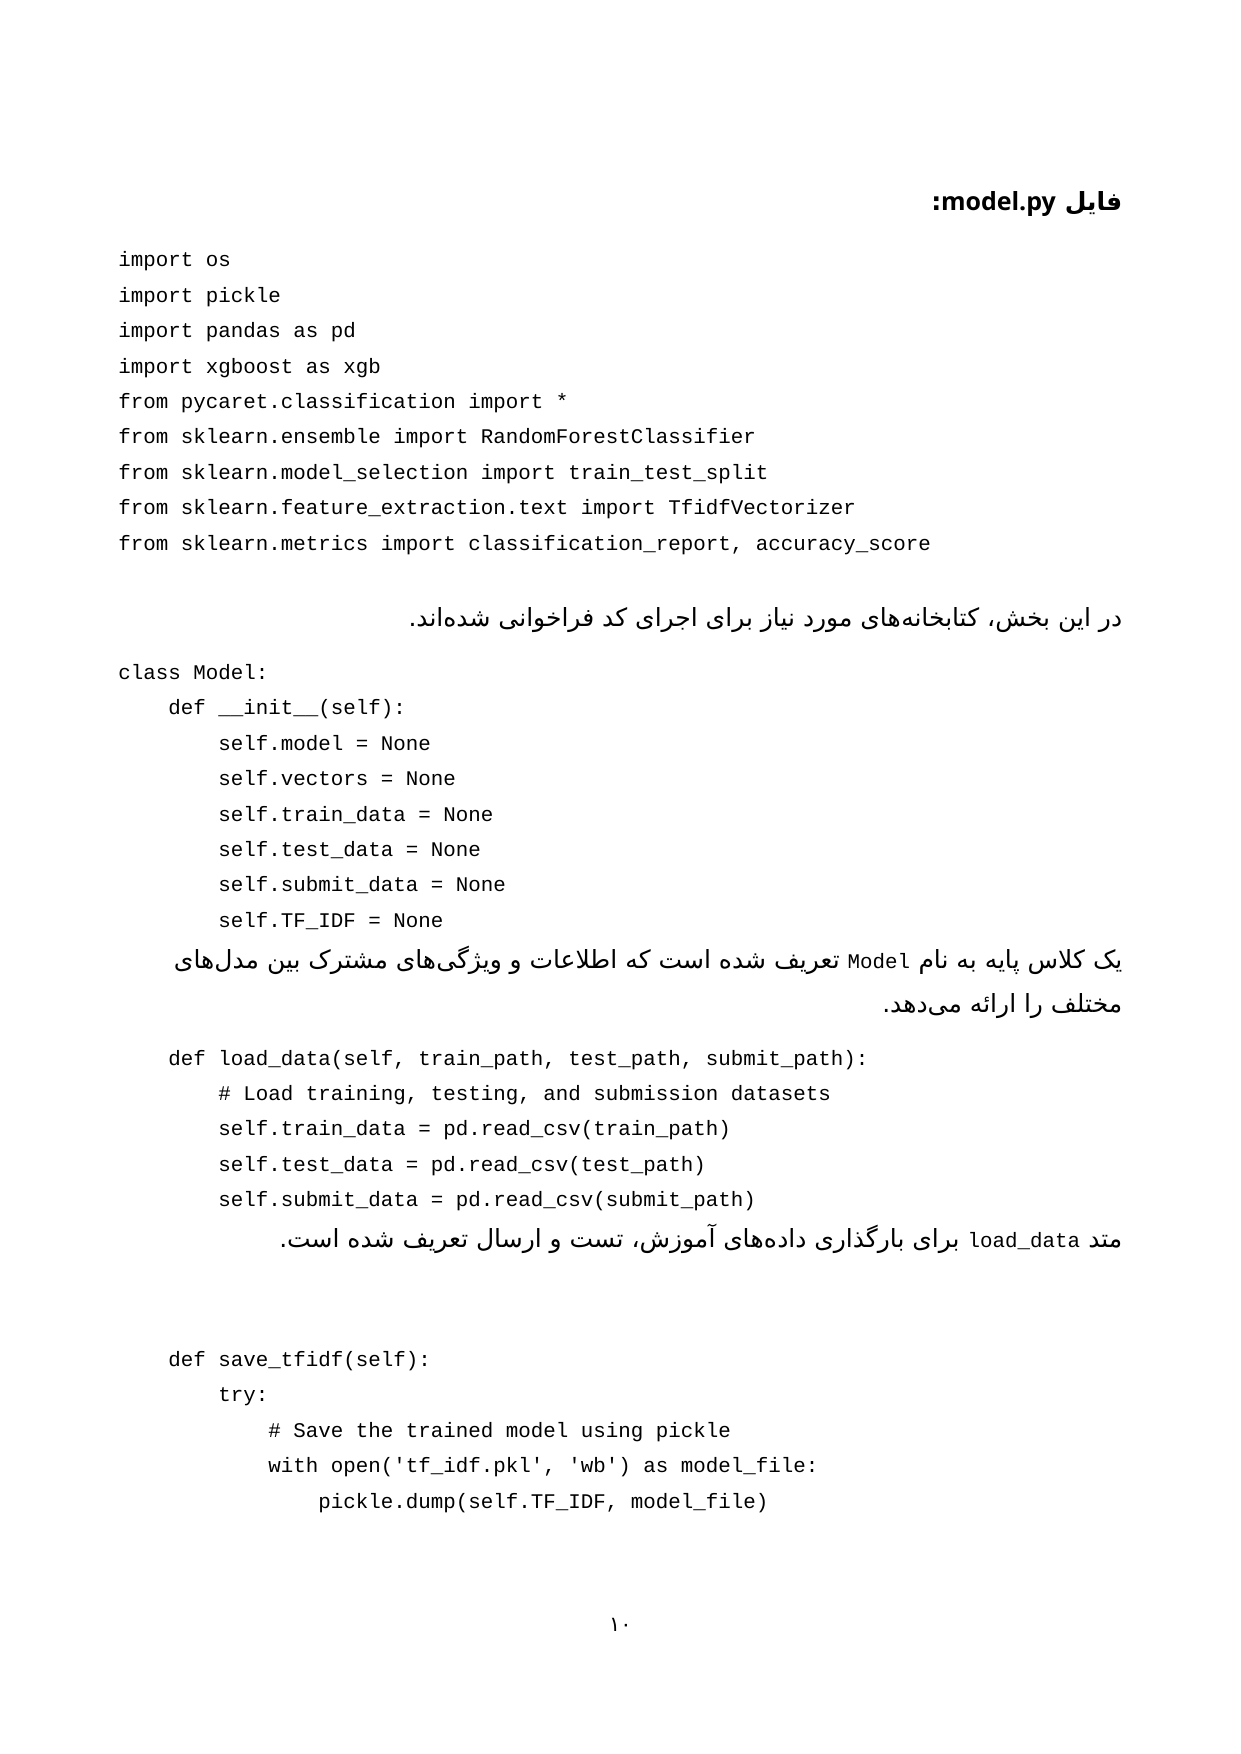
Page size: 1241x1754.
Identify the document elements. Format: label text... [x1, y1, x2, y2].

text self.test_data = None [118, 839, 1122, 863]
text def __init__(self): [118, 697, 1122, 721]
text self.submit_data = pd.read_csv(submit_path) [118, 1189, 1122, 1213]
text self.submit_data = None [118, 874, 1122, 898]
text def save_tfidf(self): [118, 1349, 1122, 1373]
text import pandas as pd [118, 320, 1122, 344]
text فایل model.py: [118, 184, 1122, 218]
text متد load_data برای بارگذاری داده‌های آموزش، تست و ارسال تعریف شده است. [118, 1225, 1122, 1254]
text import os [118, 249, 1122, 273]
text import xgboost as xgb [118, 356, 1122, 379]
text self.train_data = None [118, 803, 1122, 827]
text self.vectors = None [118, 768, 1122, 792]
text from sklearn.model_selection import train_test_split [118, 462, 1122, 486]
text with open('tf_idf.pkl', 'wb') as model_file: [118, 1455, 1122, 1479]
text در این بخش، کتابخانه‌های مورد نیاز برای اجرای کد فراخوانی شده‌اند. [118, 603, 1122, 633]
text یک کلاس پایه به نام Model تعریف شده است که اطلاعات و ویژگی‌های مشترک بین مدل‌های مختلف را ارائه می‌دهد. [118, 945, 1122, 1018]
text def load_data(self, train_path, test_path, submit_path): [118, 1048, 1122, 1071]
text class Model: [118, 662, 1122, 686]
text from pycaret.classification import * [118, 391, 1122, 415]
text from sklearn.ensemble import RandomForestClassifier [118, 426, 1122, 450]
text import pickle [118, 285, 1122, 308]
text pickle.dump(self.TF_IDF, model_file) [118, 1491, 1122, 1514]
text try: [118, 1384, 1122, 1408]
text self.test_data = pd.read_csv(test_path) [118, 1154, 1122, 1177]
text self.train_data = pd.read_csv(train_path) [118, 1118, 1122, 1142]
text self.TF_IDF = None [118, 910, 1122, 933]
text # Load training, testing, and submission datasets [118, 1083, 1122, 1107]
text from sklearn.metrics import classification_report, accuracy_score [118, 533, 1122, 556]
text # Save the trained model using pickle [118, 1420, 1122, 1443]
text self.model = None [118, 733, 1122, 756]
text from sklearn.feature_extraction.text import TfidfVectorizer [118, 497, 1122, 521]
